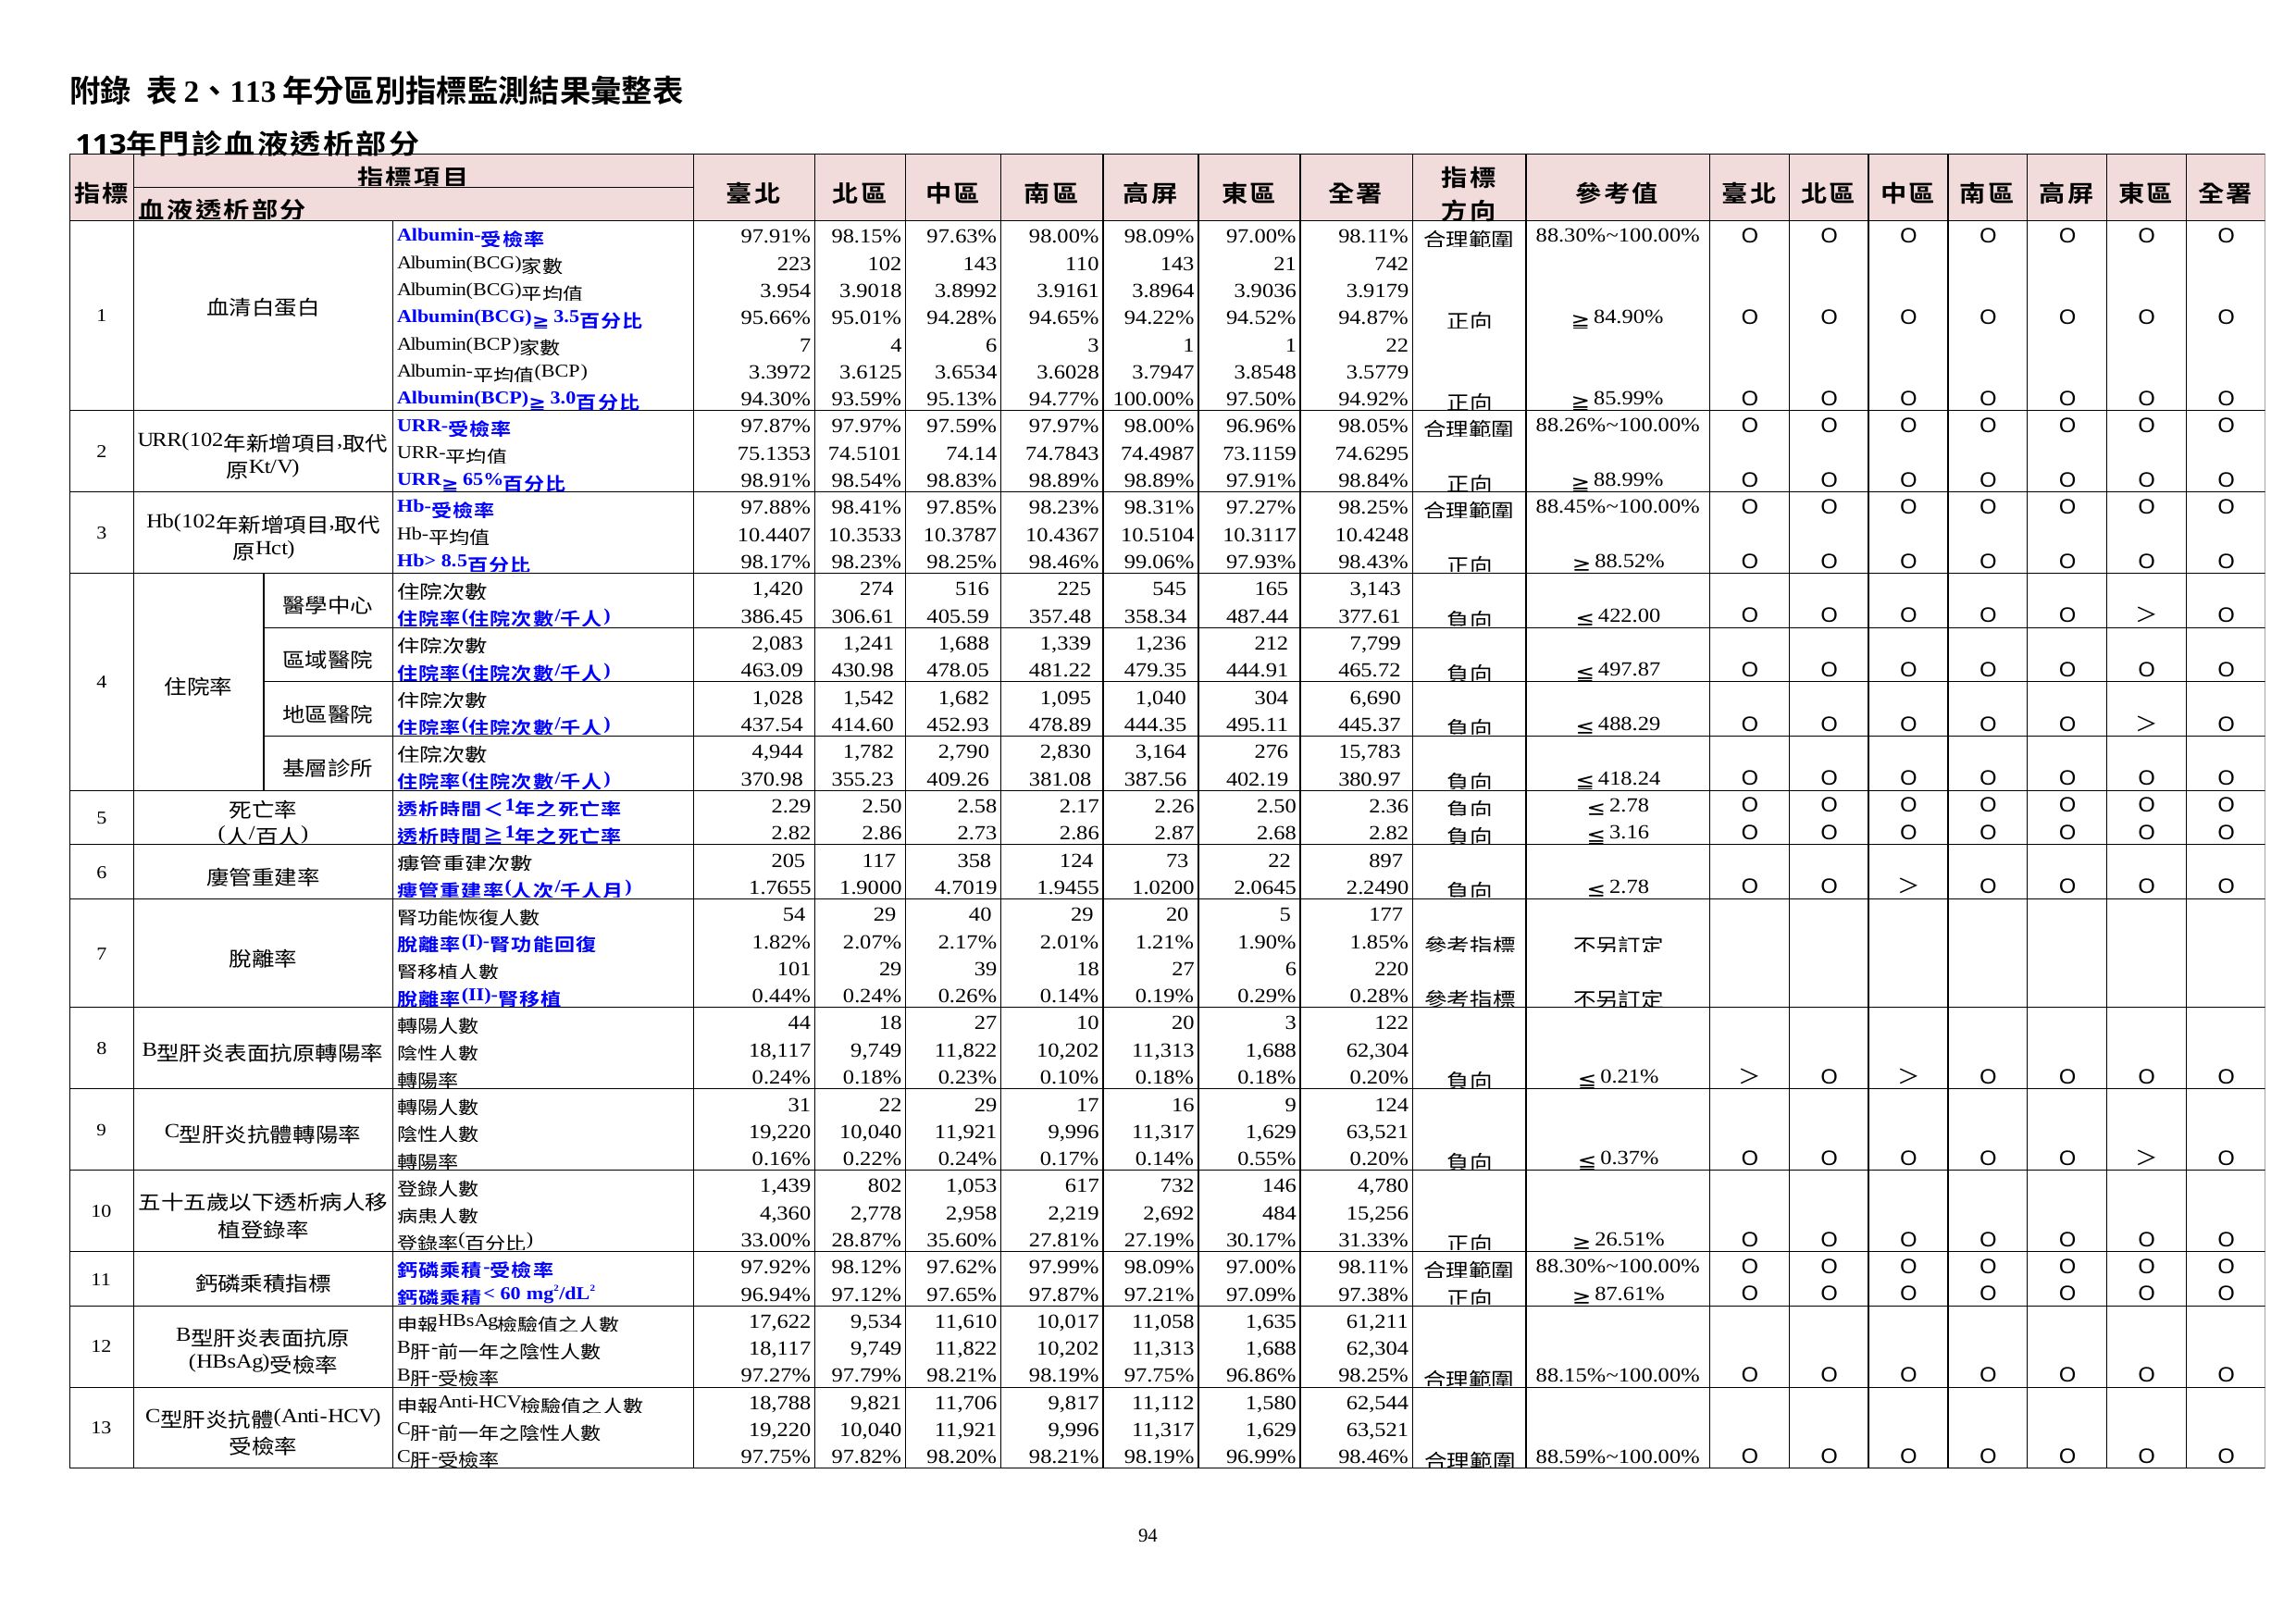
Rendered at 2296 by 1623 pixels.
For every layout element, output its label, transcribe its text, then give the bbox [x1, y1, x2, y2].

subtitle 附錄 表2、113年分區別指標監測結果彙整表 [69, 67, 2226, 111]
